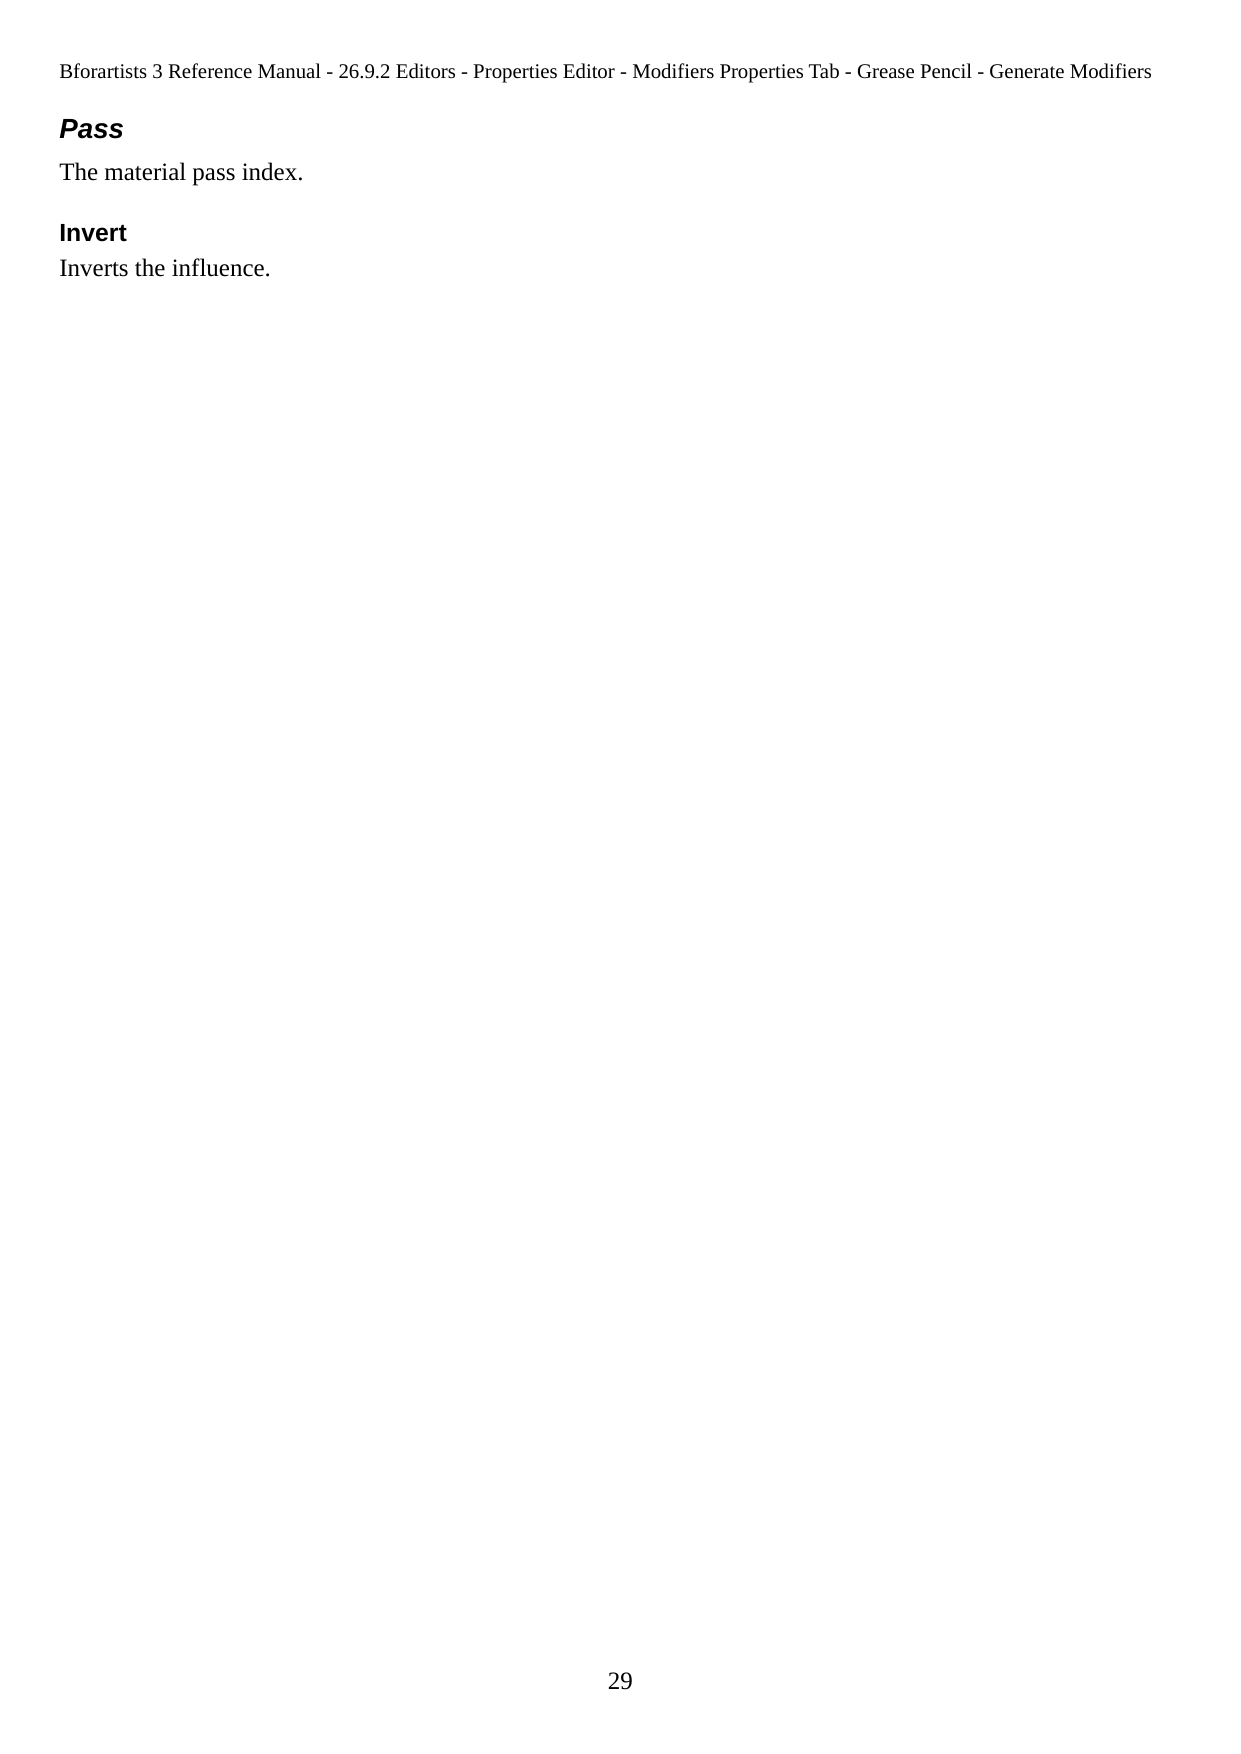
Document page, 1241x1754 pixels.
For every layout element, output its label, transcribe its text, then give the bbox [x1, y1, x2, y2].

text Inverts the influence. [59, 253, 1181, 282]
subtitle Pass [59, 113, 1181, 144]
subtitle Invert [59, 218, 1181, 247]
text The material pass index. [59, 157, 1181, 186]
